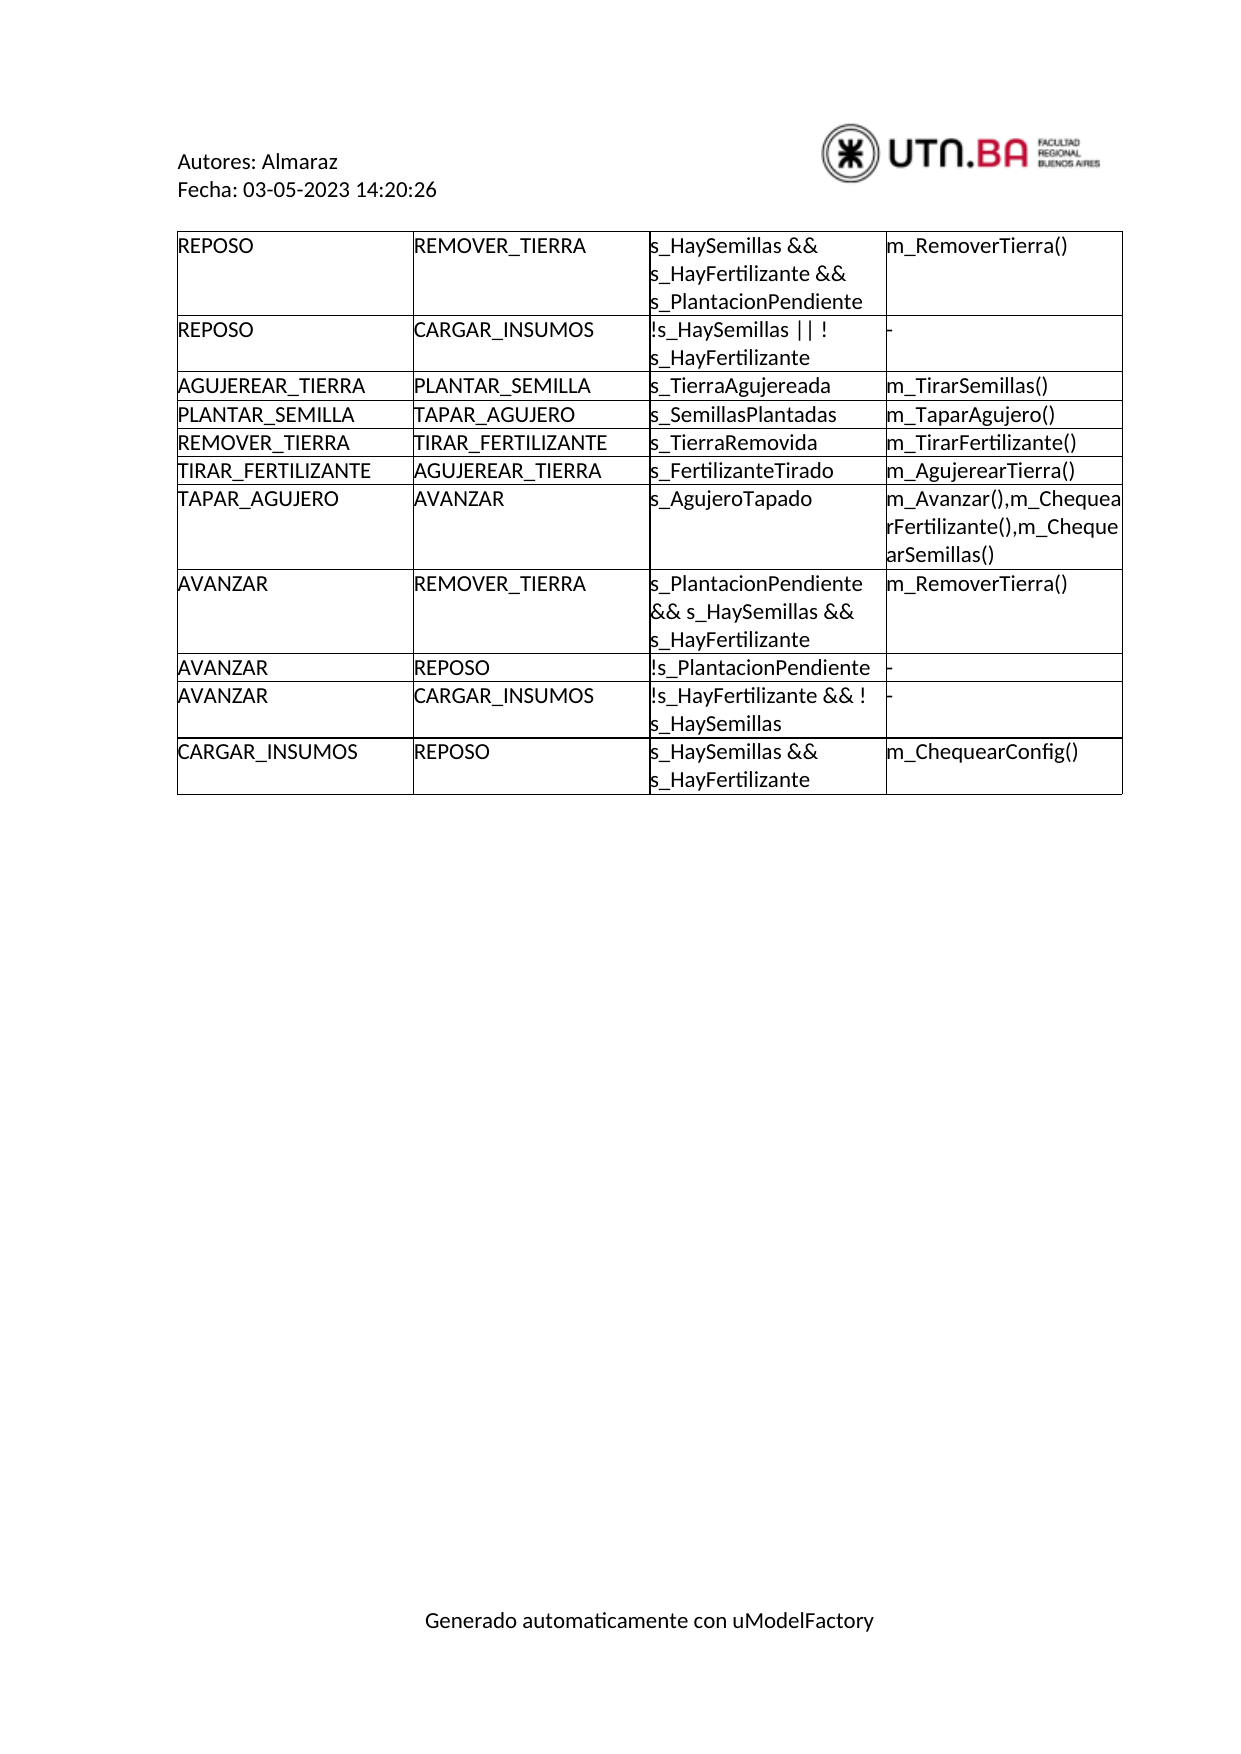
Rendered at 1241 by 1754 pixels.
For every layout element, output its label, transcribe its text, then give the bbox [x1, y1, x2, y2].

table_cell !s_HayFertilizante && !s_HaySemillas [651, 682, 886, 737]
table_cell TAPAR_AGUJERO [178, 485, 413, 569]
table_cell - [887, 654, 1122, 681]
table_cell REPOSO [414, 654, 649, 681]
table_cell m_AgujerearTierra() [887, 457, 1122, 484]
table_cell AVANZAR [178, 570, 413, 653]
table_cell m_TirarFertilizante() [887, 429, 1122, 456]
table_cell !s_HaySemillas || !s_HayFertilizante [651, 316, 886, 371]
table_cell s_SemillasPlantadas [651, 401, 886, 428]
table_cell CARGAR_INSUMOS [414, 682, 649, 737]
table_cell s_FertilizanteTirado [651, 457, 886, 484]
picture [809, 118, 1122, 189]
table_cell AGUJEREAR_TIERRA [178, 372, 413, 400]
table_cell s_TierraAgujereada [651, 372, 886, 400]
table_cell s_HaySemillas && s_HayFertilizante && s_PlantacionPendiente [651, 232, 886, 315]
table_cell REPOSO [414, 739, 649, 794]
table_cell - [887, 316, 1122, 371]
table_cell CARGAR_INSUMOS [178, 739, 413, 794]
table_cell AVANZAR [414, 485, 649, 569]
table_cell REPOSO [178, 232, 413, 315]
table_cell AGUJEREAR_TIERRA [414, 457, 649, 484]
table_cell m_ChequearConfig() [887, 739, 1122, 794]
table_cell AVANZAR [178, 682, 413, 737]
table_cell CARGAR_INSUMOS [414, 316, 649, 371]
table_cell TIRAR_FERTILIZANTE [178, 457, 413, 484]
table_cell AVANZAR [178, 654, 413, 681]
table_cell s_AgujeroTapado [651, 485, 886, 569]
table_cell m_TaparAgujero() [887, 401, 1122, 428]
table_cell REMOVER_TIERRA [178, 429, 413, 456]
table_cell TAPAR_AGUJERO [414, 401, 649, 428]
table_cell m_RemoverTierra() [887, 232, 1122, 315]
table_cell !s_PlantacionPendiente [651, 654, 886, 681]
table_cell m_TirarSemillas() [887, 372, 1122, 400]
table_cell m_RemoverTierra() [887, 570, 1122, 653]
table_cell REMOVER_TIERRA [414, 232, 649, 315]
table_cell PLANTAR_SEMILLA [178, 401, 413, 428]
table_cell PLANTAR_SEMILLA [414, 372, 649, 400]
table_cell m_Avanzar(),m_ChequearFertilizante(),m_ChequearSemillas() [887, 485, 1122, 569]
table_cell s_TierraRemovida [651, 429, 886, 456]
table_cell s_PlantacionPendiente && s_HaySemillas && s_HayFertilizante [651, 570, 886, 653]
table_cell REMOVER_TIERRA [414, 570, 649, 653]
table_cell TIRAR_FERTILIZANTE [414, 429, 649, 456]
table_cell s_HaySemillas && s_HayFertilizante [651, 739, 886, 794]
table_cell - [887, 682, 1122, 737]
table_cell REPOSO [178, 316, 413, 371]
